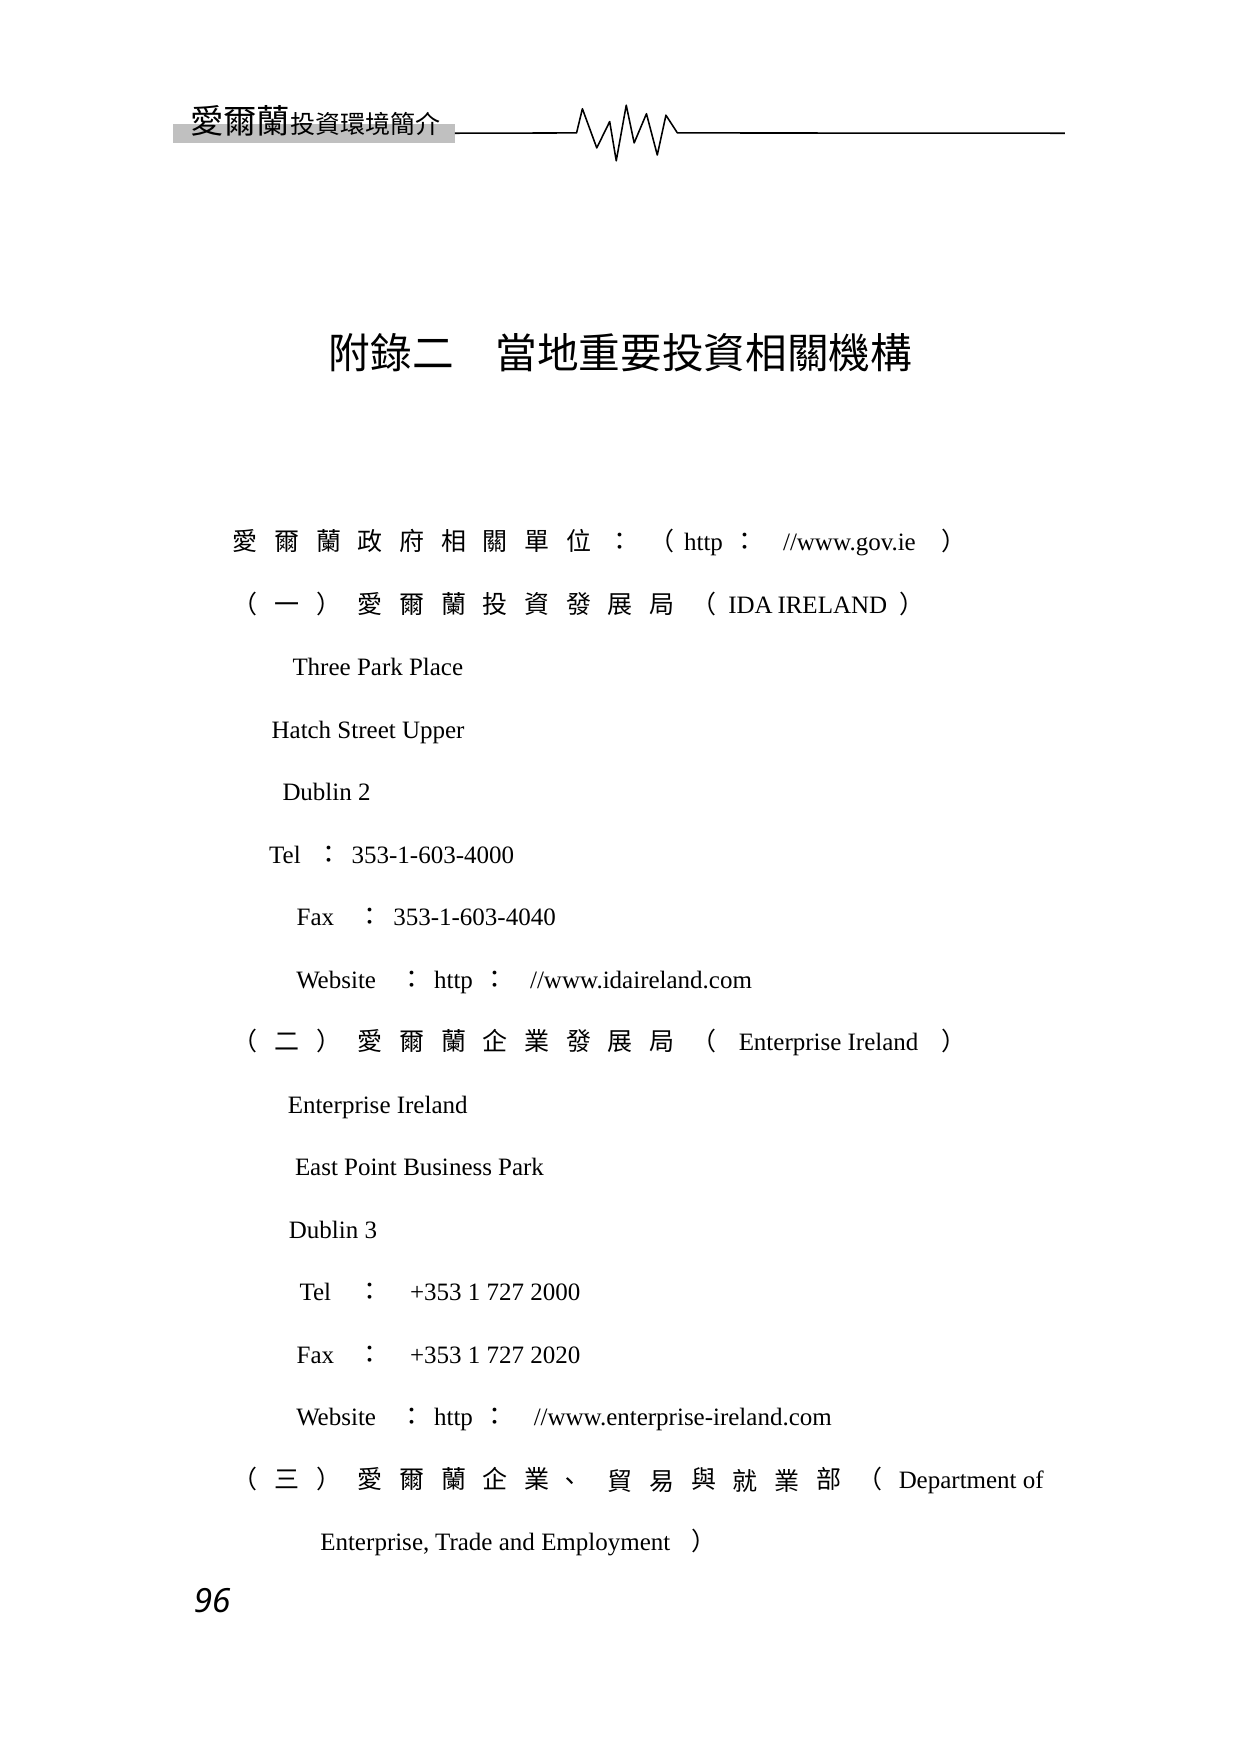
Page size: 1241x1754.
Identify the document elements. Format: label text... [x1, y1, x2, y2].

text Three Park Place [207, 625, 1058, 688]
text Fax：353-1-603-4040 [207, 875, 1058, 938]
text （一）愛爾蘭投資發展局（IDA IRELAND） [207, 563, 1058, 625]
text East Point Business Park [207, 1125, 1058, 1188]
text （三）愛爾蘭企業、貿易與就業部（Department of Enterprise, Trade and Employment） [207, 1438, 1058, 1563]
text （二）愛爾蘭企業發展局（Enterprise Ireland） [207, 1000, 1058, 1063]
text Dublin 3 [207, 1188, 1058, 1250]
text Tel：353-1-603-4000 [207, 813, 1058, 875]
text 附錄二 當地重要投資相關機構 [183, 313, 1058, 375]
text Hatch Street Upper [207, 688, 1058, 750]
text Fax：+353 1 727 2020 [207, 1313, 1058, 1375]
text Tel：+353 1 727 2000 [207, 1250, 1058, 1313]
text Enterprise Ireland [207, 1063, 1058, 1125]
text Website：http：//www.enterprise-ireland.com [207, 1375, 1058, 1438]
text 愛爾蘭政府相關單位：（http：//www.gov.ie） [207, 500, 1058, 563]
text Website：http：//www.idaireland.com [207, 938, 1058, 1000]
text Dublin 2 [207, 750, 1058, 813]
